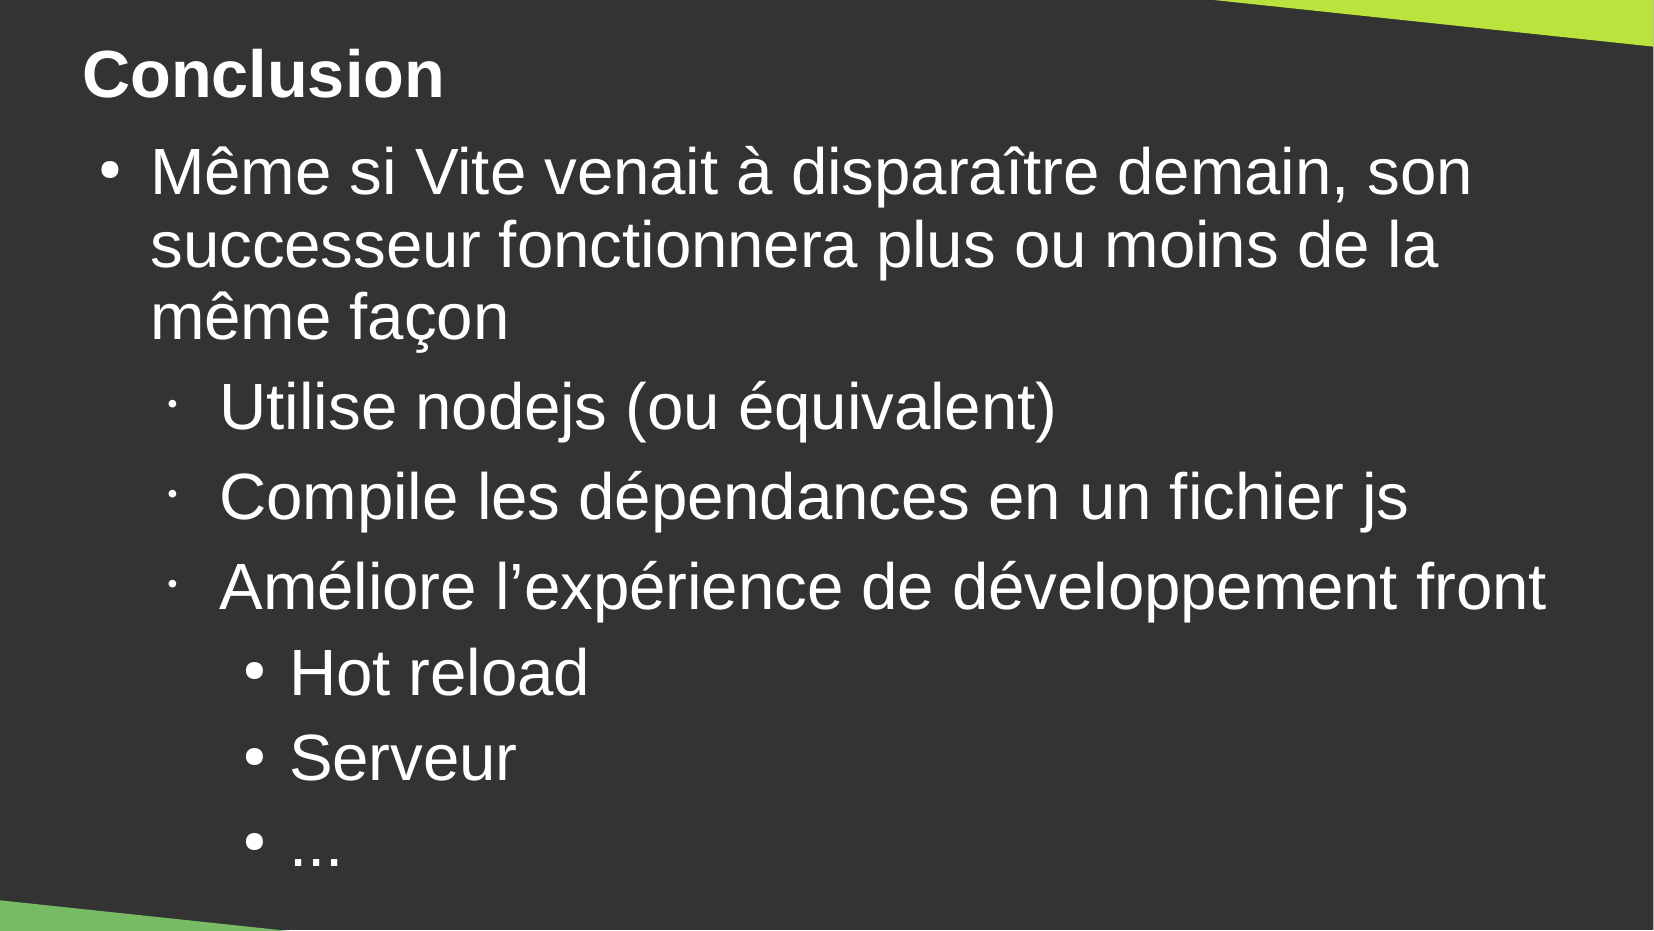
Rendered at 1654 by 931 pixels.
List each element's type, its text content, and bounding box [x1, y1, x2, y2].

text_box [1213, 0, 1654, 47]
text_box [0, 900, 290, 931]
title Conclusion [82, 37, 1571, 114]
list Même si Vite venait à disparaître demain, son successeur fonctionnera plus ou moins de la même façon Utilise nodejs (ou équivalent) Compile les dépendances en un fichier js Améliore l’expérience de développement front Hot reload Serveur ... [80, 135, 1620, 886]
